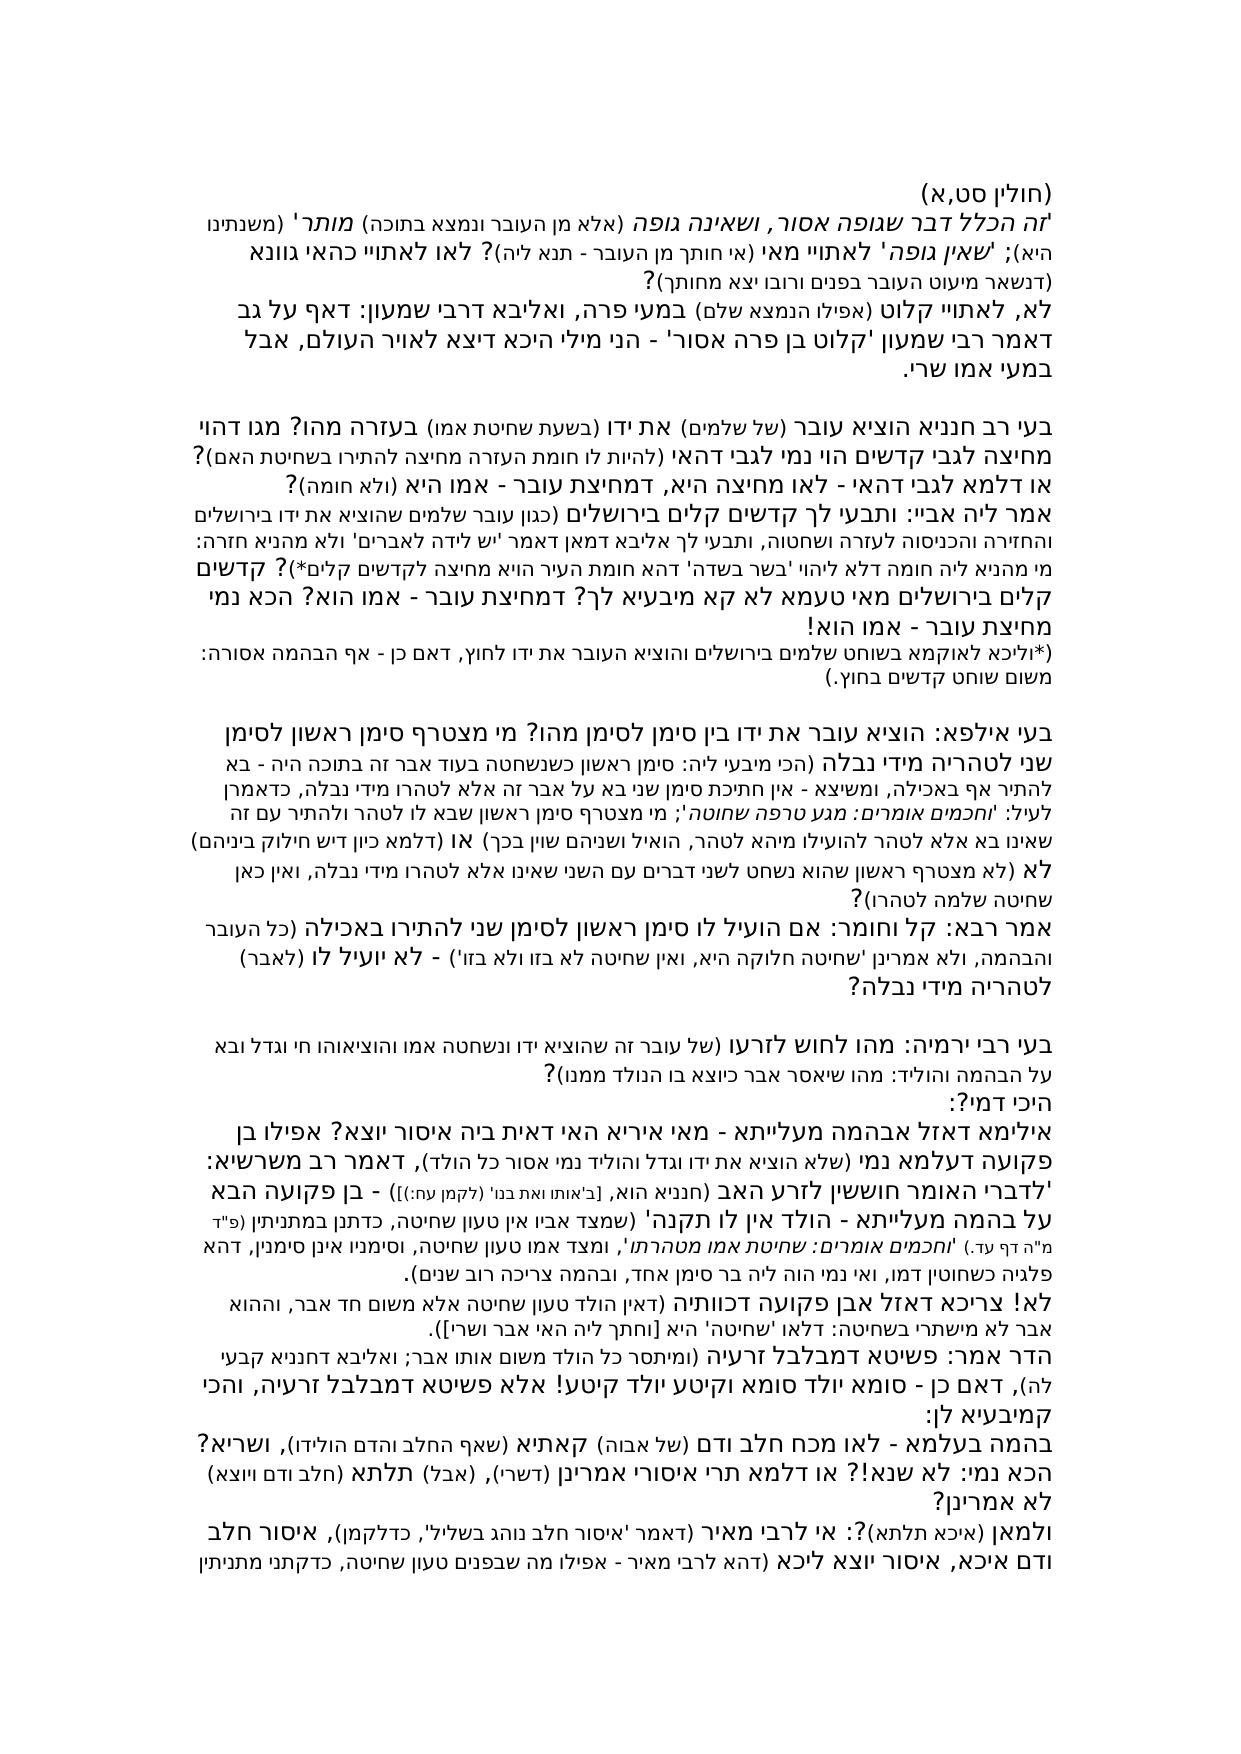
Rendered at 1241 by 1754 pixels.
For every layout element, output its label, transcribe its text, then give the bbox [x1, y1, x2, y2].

text 'זה הכלל דבר שגופה אסור, ושאינה גופה (אלא מן העובר ונמצא בתוכה) מותר' (משנתינו היא); 'שאין גופה' לאתויי מאי (אי חותך מן העובר - תנא ליה)? לאו לאתויי כהאי גוונא (דנשאר מיעוט העובר בפנים ורובו יצא מחותך)? [187, 208, 1053, 296]
text בהמה בעלמא - לאו מכח חלב ודם (של אבוה) קאתיא (שאף החלב והדם הולידו), ושריא? הכא נמי: לא שנא!? או דלמא תרי איסורי אמרינן (דשרי), (אבל) תלתא (חלב ודם ויוצא) לא אמרינן? [187, 1429, 1053, 1517]
text לא, לאתויי קלוט (אפילו הנמצא שלם) במעי פרה, ואליבא דרבי שמעון: דאף על גב דאמר רבי שמעון 'קלוט בן פרה אסור' - הני מילי היכא דיצא לאויר העולם, אבל במעי אמו שרי. [187, 296, 1053, 383]
text בעי רב חנניא הוציא עובר (של שלמים) את ידו (בשעת שחיטת אמו) בעזרה מהו? מגו דהוי מחיצה לגבי קדשים הוי נמי לגבי דהאי (להיות לו חומת העזרה מחיצה להתירו בשחיטת האם)? או דלמא לגבי דהאי - לאו מחיצה היא, דמחיצת עובר - אמו היא (ולא חומה)? [187, 412, 1053, 500]
text אמר ליה אביי: ותבעי לך קדשים קלים בירושלים (כגון עובר שלמים שהוציא את ידו בירושלים והחזירה והכניסוה לעזרה ושחטוה, ותבעי לך אליבא דמאן דאמר 'יש לידה לאברים' ולא מהניא חזרה: מי מהניא ליה חומה דלא ליהוי 'בשר בשדה' דהא חומת העיר הויא מחיצה לקדשים קלים*)? קדשים קלים בירושלים מאי טעמא לא קא מיבעיא לך? דמחיצת עובר - אמו הוא? הכא נמי מחיצת עובר - אמו הוא! [187, 500, 1053, 641]
text לא! צריכא דאזל אבן פקועה דכוותיה (דאין הולד טעון שחיטה אלא משום חד אבר, וההוא אבר לא מישתרי בשחיטה: דלאו 'שחיטה' היא [וחתך ליה האי אבר ושרי]). [187, 1288, 1053, 1341]
text בעי רבי ירמיה: מהו לחוש לזרעו (של עובר זה שהוציא ידו ונשחטה אמו והוציאוהו חי וגדל ובא על הבהמה והוליד: מהו שיאסר אבר כיוצא בו הנולד ממנו)? [187, 1030, 1053, 1088]
text בעי אילפא: הוציא עובר את ידו בין סימן לסימן מהו? מי מצטרף סימן ראשון לסימן שני לטהריה מידי נבלה (הכי מיבעי ליה: סימן ראשון כשנשחטה בעוד אבר זה בתוכה היה - בא להתיר אף באכילה, ומשיצא - אין חתיכת סימן שני בא על אבר זה אלא לטהרו מידי נבלה, כדאמרן לעיל: 'וחכמים אומרים: מגע טרפה שחוטה'; מי מצטרף סימן ראשון שבא לו לטהר ולהתיר עם זה שאינו בא אלא לטהר להועילו מיהא לטהר, הואיל ושניהם שוין בכך) או (דלמא כיון דיש חילוק ביניהם) לא (לא מצטרף ראשון שהוא נשחט לשני דברים עם השני שאינו אלא לטהרו מידי נבלה, ואין כאן שחיטה שלמה לטהרו)? [187, 718, 1053, 913]
text (חולין סט,א) [187, 179, 1053, 208]
text היכי דמי?: [187, 1088, 1053, 1117]
text אמר רבא: קל וחומר: אם הועיל לו סימן ראשון לסימן שני להתירו באכילה (כל העובר והבהמה, ולא אמרינן 'שחיטה חלוקה היא, ואין שחיטה לא בזו ולא בזו') - לא יועיל לו (לאבר) לטהריה מידי נבלה? [187, 913, 1053, 1001]
text ולמאן (איכא תלתא)?: אי לרבי מאיר (דאמר 'איסור חלב נוהג בשליל', כדלקמן), איסור חלב ודם איכא, איסור יוצא ליכא (דהא לרבי מאיר - אפילו מה שבפנים טעון שחיטה, כדקתני מתניתין [187, 1517, 1053, 1575]
text (*וליכא לאוקמא בשוחט שלמים בירושלים והוציא העובר את ידו לחוץ, דאם כן - אף הבהמה אסורה: משום שוחט קדשים בחוץ.) [187, 641, 1053, 690]
text אילימא דאזל אבהמה מעלייתא - מאי איריא האי דאית ביה איסור יוצא? אפילו בן פקועה דעלמא נמי (שלא הוציא את ידו וגדל והוליד נמי אסור כל הולד), דאמר רב משרשיא: 'לדברי האומר חוששין לזרע האב (חנניא הוא, [ב'אותו ואת בנו' (לקמן עח:)]) - בן פקועה הבא על בהמה מעלייתא - הולד אין לו תקנה' (שמצד אביו אין טעון שחיטה, כדתנן במתניתין (פ"ד מ"ה דף עד.) 'וחכמים אומרים: שחיטת אמו מטהרתו', ומצד אמו טעון שחיטה, וסימניו אינן סימנין, דהא פלגיה כשחוטין דמו, ואי נמי הוה ליה בר סימן אחד, ובהמה צריכה רוב שנים). [187, 1117, 1053, 1288]
text הדר אמר: פשיטא דמבלבל זרעיה (ומיתסר כל הולד משום אותו אבר; ואליבא דחנניא קבעי לה), דאם כן - סומא יולד סומא וקיטע יולד קיטע! אלא פשיטא דמבלבל זרעיה, והכי קמיבעיא לן: [187, 1341, 1053, 1429]
